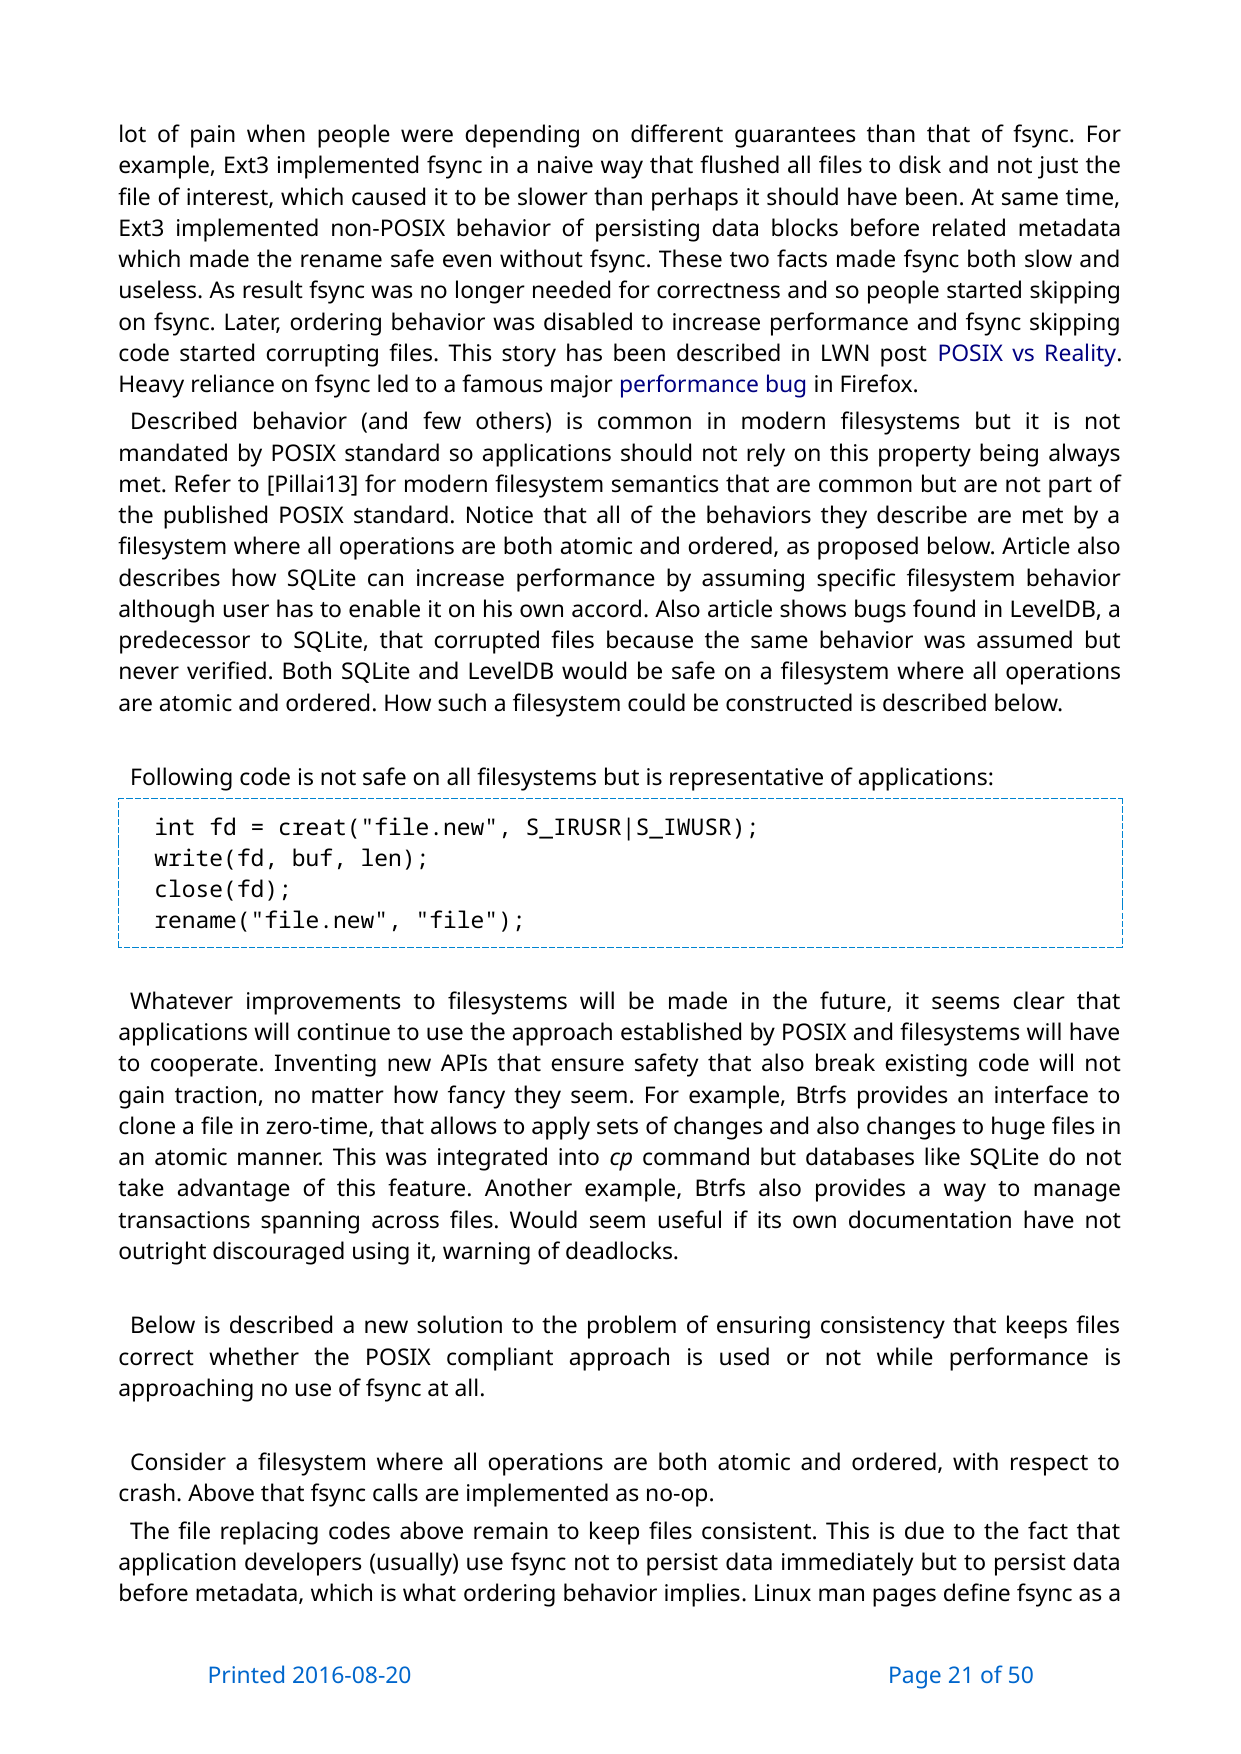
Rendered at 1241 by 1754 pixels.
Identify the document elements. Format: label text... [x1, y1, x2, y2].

text Whatever improvements to filesystems will be made in the future, it seems clear that applications will continue to use the approach established by POSIX and filesystems will have to cooperate. Inventing new APIs that ensure safety that also break existing code will not gain traction, no matter how fancy they seem. For example, Btrfs provides an interface to clone a file in zero-time, that allows to apply sets of changes and also changes to huge files in an atomic manner. This was integrated into cp command but databases like SQLite do not take advantage of this feature. Another example, Btrfs also provides a way to manage transactions spanning across files. Would seem useful if its own documentation have not outright discouraged using it, warning of deadlocks. [118, 985, 1122, 1266]
text rename("file.new", "file"); [118, 892, 1122, 948]
text write(fd, buf, len); [118, 829, 1122, 861]
text Consider a filesystem where all operations are both atomic and ordered, with respect to crash. Above that fsync calls are implemented as no-op. [118, 1446, 1122, 1509]
text Below is described a new solution to the problem of ensuring consistency that keeps files correct whether the POSIX compliant approach is used or not while performance is approaching no use of fsync at all. [118, 1309, 1122, 1403]
text Described behavior (and few others) is common in modern filesystems but it is not mandated by POSIX standard so applications should not rely on this property being always met. Refer to [Pillai13] for modern filesystem semantics that are common but are not part of the published POSIX standard. Notice that all of the behaviors they describe are met by a filesystem where all operations are both atomic and ordered, as proposed below. Article also describes how SQLite can increase performance by assuming specific filesystem behavior although user has to enable it on his own accord. Also article shows bugs found in LevelDB, a predecessor to SQLite, that corrupted files because the same behavior was assumed but never verified. Both SQLite and LevelDB would be safe on a filesystem where all operations are atomic and ordered. How such a filesystem could be constructed is described below. [118, 405, 1122, 718]
text int fd = creat("file.new", S_IRUSR|S_IWUSR); [118, 798, 1122, 829]
text close(fd); [118, 861, 1122, 892]
text Following code is not safe on all filesystems but is representative of applications: [118, 761, 1122, 792]
text lot of pain when people were depending on different guarantees than that of fsync. For example, Ext3 implemented fsync in a naive way that flushed all files to disk and not just the file of interest, which caused it to be slower than perhaps it should have been. At same time, Ext3 implemented non-POSIX behavior of persisting data blocks before related metadata which made the rename safe even without fsync. These two facts made fsync both slow and useless. As result fsync was no longer needed for correctness and so people started skipping on fsync. Later, ordering behavior was disabled to increase performance and fsync skipping code started corrupting files. This story has been described in LWN post POSIX vs Reality. Heavy reliance on fsync led to a famous major performance bug in Firefox. [118, 118, 1122, 399]
text The file replacing codes above remain to keep files consistent. This is due to the fact that application developers (usually) use fsync not to persist data immediately but to persist data before metadata, which is what ordering behavior implies. Linux man pages define fsync as a [118, 1514, 1122, 1608]
